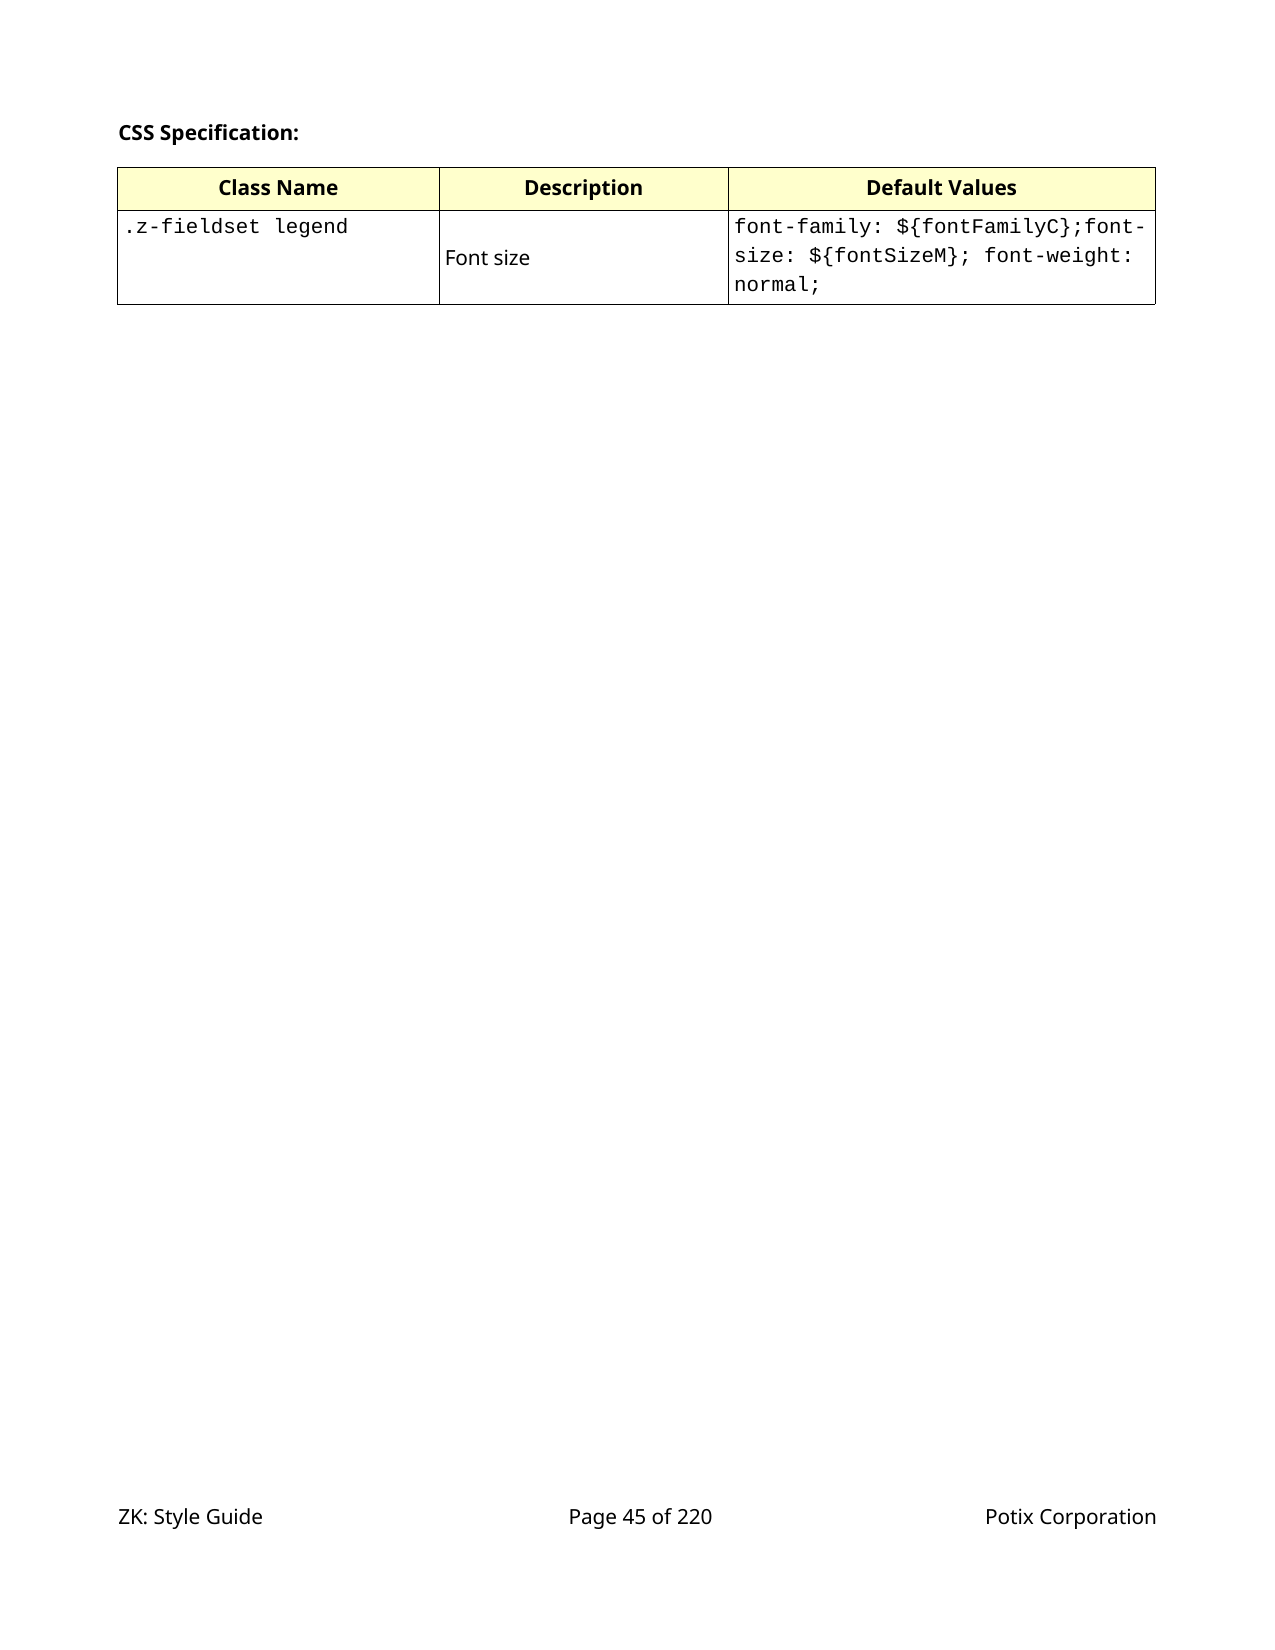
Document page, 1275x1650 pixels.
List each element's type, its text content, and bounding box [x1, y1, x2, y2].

table_cell .z-fieldset legend [118, 211, 439, 304]
table_cell Font size [440, 211, 728, 304]
table_header Class Name [118, 168, 439, 210]
table_cell font-family: ${fontFamilyC};font-size: ${fontSizeM}; font-weight: normal; [729, 211, 1155, 304]
table_header Default Values [729, 168, 1155, 210]
table_header Description [440, 168, 728, 210]
text CSS Specification: [118, 118, 1157, 146]
